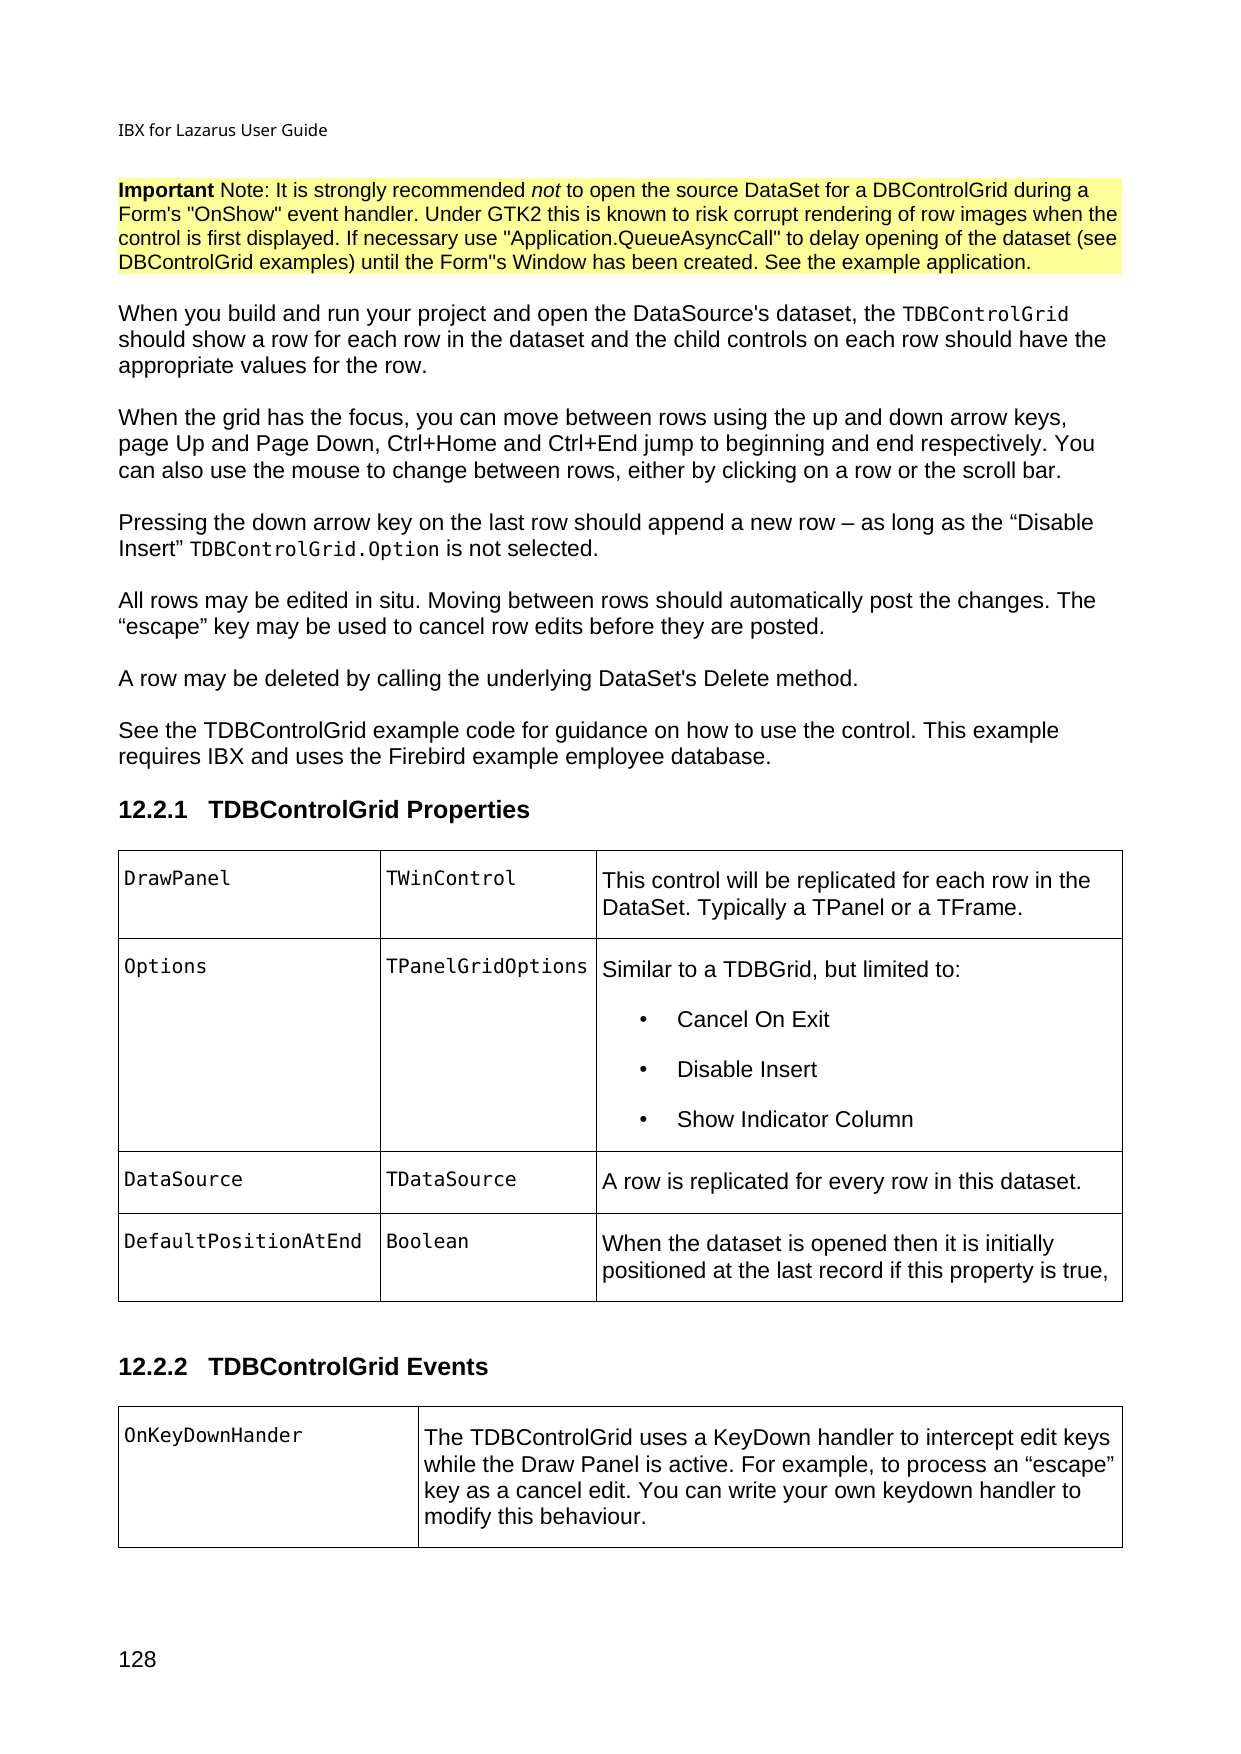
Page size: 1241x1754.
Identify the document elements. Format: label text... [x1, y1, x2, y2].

subtitle TDBControlGrid Events [118, 1352, 1122, 1381]
table_header OnKeyDownHander [119, 1407, 418, 1547]
table_cell A row is replicated for every row in this dataset. [597, 1152, 1122, 1212]
text When the grid has the focus, you can move between rows using the up and down arrow keys, page Up and Page Down, Ctrl+Home and Ctrl+End jump to beginning and end respectively. You can also use the mouse to change between rows, either by clicking on a row or the scroll bar. [118, 404, 1122, 483]
table_header DrawPanel [119, 851, 380, 938]
table_cell Boolean [381, 1214, 596, 1301]
table_cell Options [119, 939, 380, 1151]
table_cell TPanelGridOptions [381, 939, 596, 1151]
text All rows may be edited in situ. Moving between rows should automatically post the changes. The “escape” key may be used to cancel row edits before they are posted. [118, 587, 1122, 639]
text Pressing the down arrow key on the last row should append a new row – as long as the “Disable Insert” TDBControlGrid.Option is not selected. [118, 509, 1122, 561]
table_cell DataSource [119, 1152, 380, 1212]
text When you build and run your project and open the DataSource's dataset, the TDBControlGrid should show a row for each row in the dataset and the child controls on each row should have the appropriate values for the row. [118, 299, 1122, 378]
table_cell When the dataset is opened then it is initially positioned at the last record if this property is true, [597, 1214, 1122, 1301]
text Important Note: It is strongly recommended not to open the source DataSet for a DBControlGrid during a Form's "OnShow" event handler. Under GTK2 this is known to risk corrupt rendering of row images when the control is first displayed. If necessary use "Application.QueueAsyncCall" to delay opening of the dataset (see DBControlGrid examples) until the Form''s Window has been created. See the example application. [118, 178, 1122, 274]
subtitle TDBControlGrid Properties [118, 795, 1122, 824]
table_cell TDataSource [381, 1152, 596, 1212]
text A row may be deleted by calling the underlying DataSet's Delete method. [118, 665, 1122, 691]
table_header The TDBControlGrid uses a KeyDown handler to intercept edit keys while the Draw Panel is active. For example, to process an “escape” key as a cancel edit. You can write your own keydown handler to modify this behaviour. [419, 1407, 1122, 1547]
table_header TWinControl [381, 851, 596, 938]
table_cell DefaultPositionAtEnd [119, 1214, 380, 1301]
table_header This control will be replicated for each row in the DataSet. Typically a TPanel or a TFrame. [597, 851, 1122, 938]
text See the TDBControlGrid example code for guidance on how to use the control. This example requires IBX and uses the Firebird example employee database. [118, 717, 1122, 770]
table_cell Similar to a TDBGrid, but limited to: Cancel On Exit Disable Insert Show Indicator Column [597, 939, 1122, 1151]
